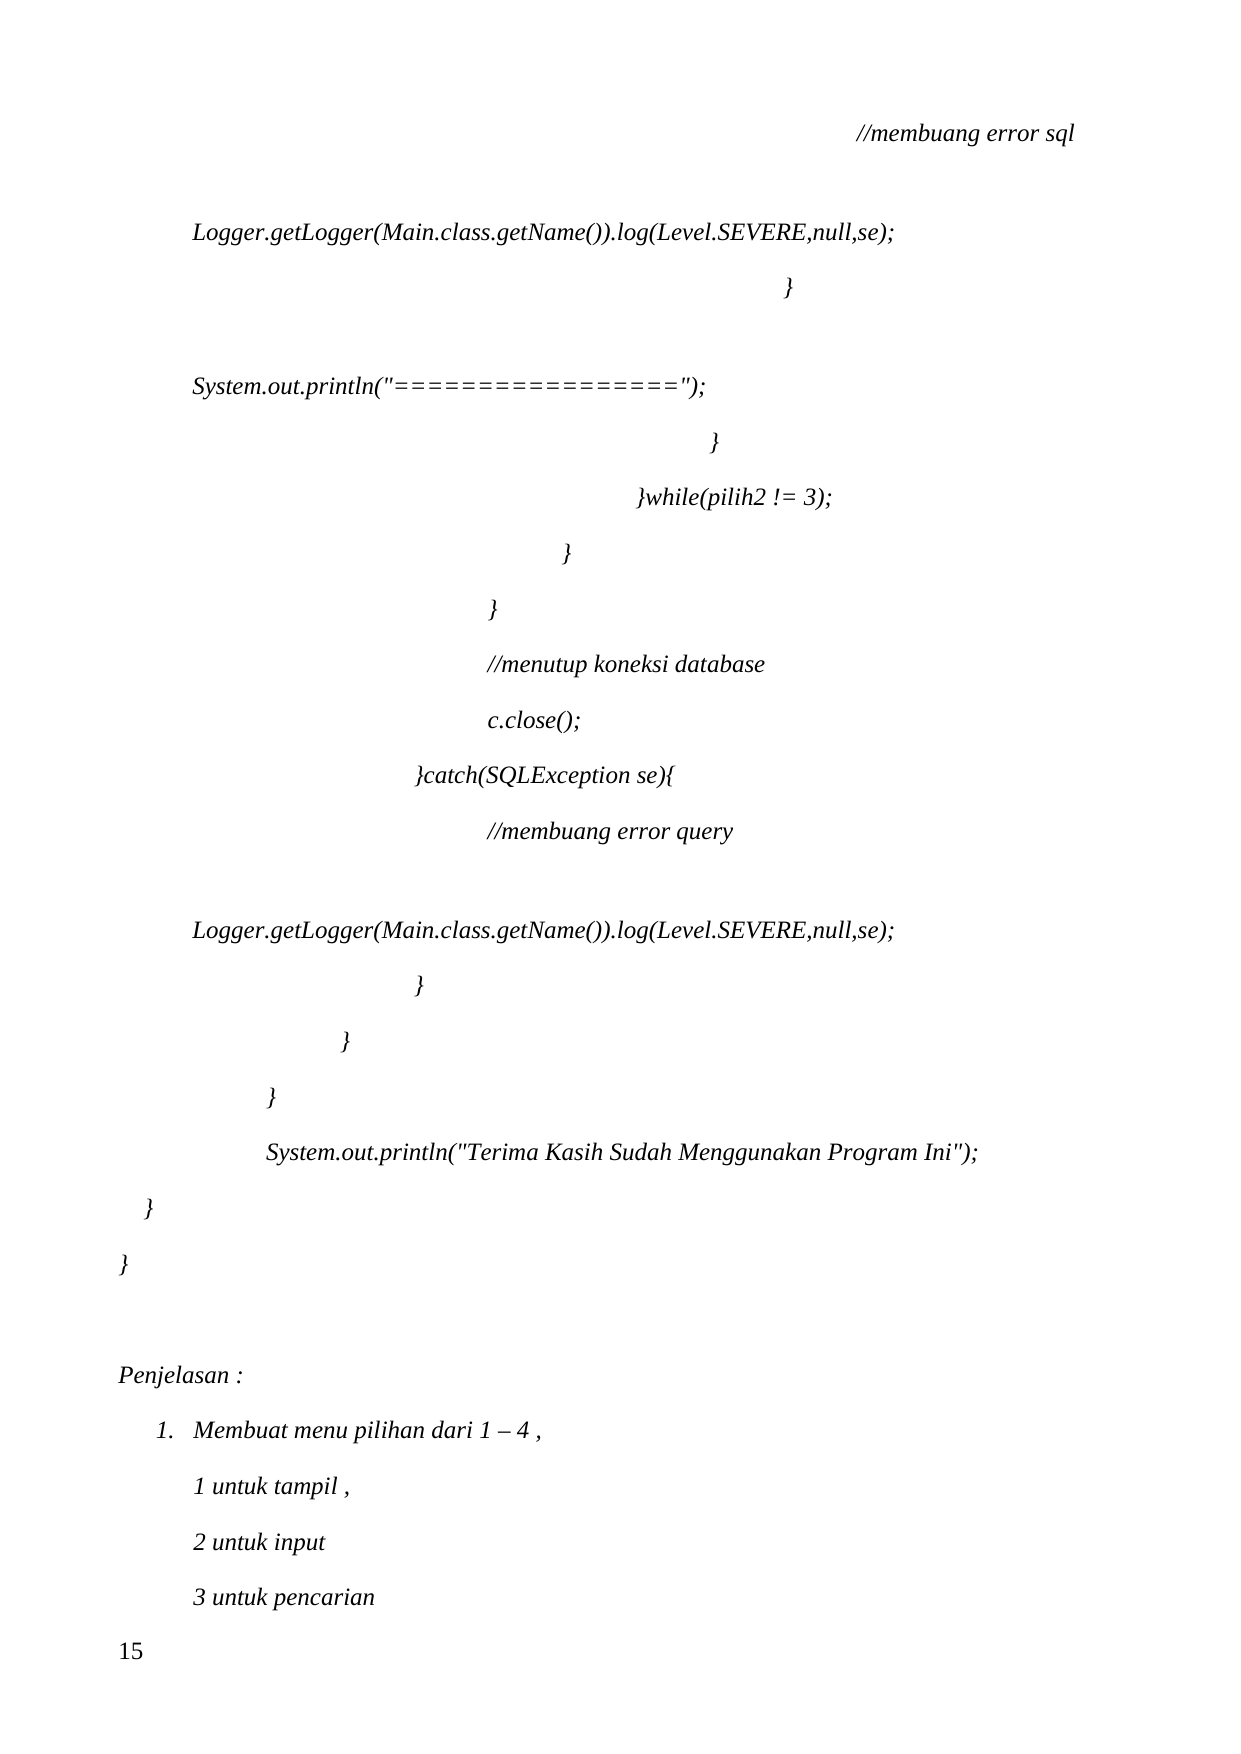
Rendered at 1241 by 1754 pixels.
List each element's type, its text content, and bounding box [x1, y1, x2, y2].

text } [118, 272, 1122, 301]
list 3 untuk pencarian [156, 1582, 1122, 1611]
list Membuat menu pilihan dari 1 – 4 , [156, 1416, 1122, 1444]
text } [118, 538, 1122, 567]
text } [118, 1026, 1122, 1055]
text //membuang error sql [118, 118, 1122, 147]
text System.out.println("Terima Kasih Sudah Menggunakan Program Ini"); [118, 1137, 1122, 1166]
list 2 untuk input [156, 1527, 1122, 1556]
text //menutup koneksi database [118, 649, 1122, 678]
text Logger.getLogger(Main.class.getName()).log(Level.SEVERE,null,se); [118, 872, 1122, 944]
text Logger.getLogger(Main.class.getName()).log(Level.SEVERE,null,se); [118, 174, 1122, 246]
text }catch(SQLException se){ [118, 761, 1122, 789]
list 1 untuk tampil , [156, 1471, 1122, 1500]
text Penjelasan : [118, 1360, 1122, 1389]
text }while(pilih2 != 3); [118, 482, 1122, 511]
text } [118, 971, 1122, 999]
text } [118, 1193, 1122, 1222]
text } [118, 594, 1122, 622]
text } [118, 427, 1122, 456]
text c.close(); [118, 705, 1122, 734]
text } [118, 1249, 1122, 1277]
text } [118, 1082, 1122, 1111]
text System.out.println("================="); [118, 328, 1122, 400]
text //membuang error query [118, 816, 1122, 845]
